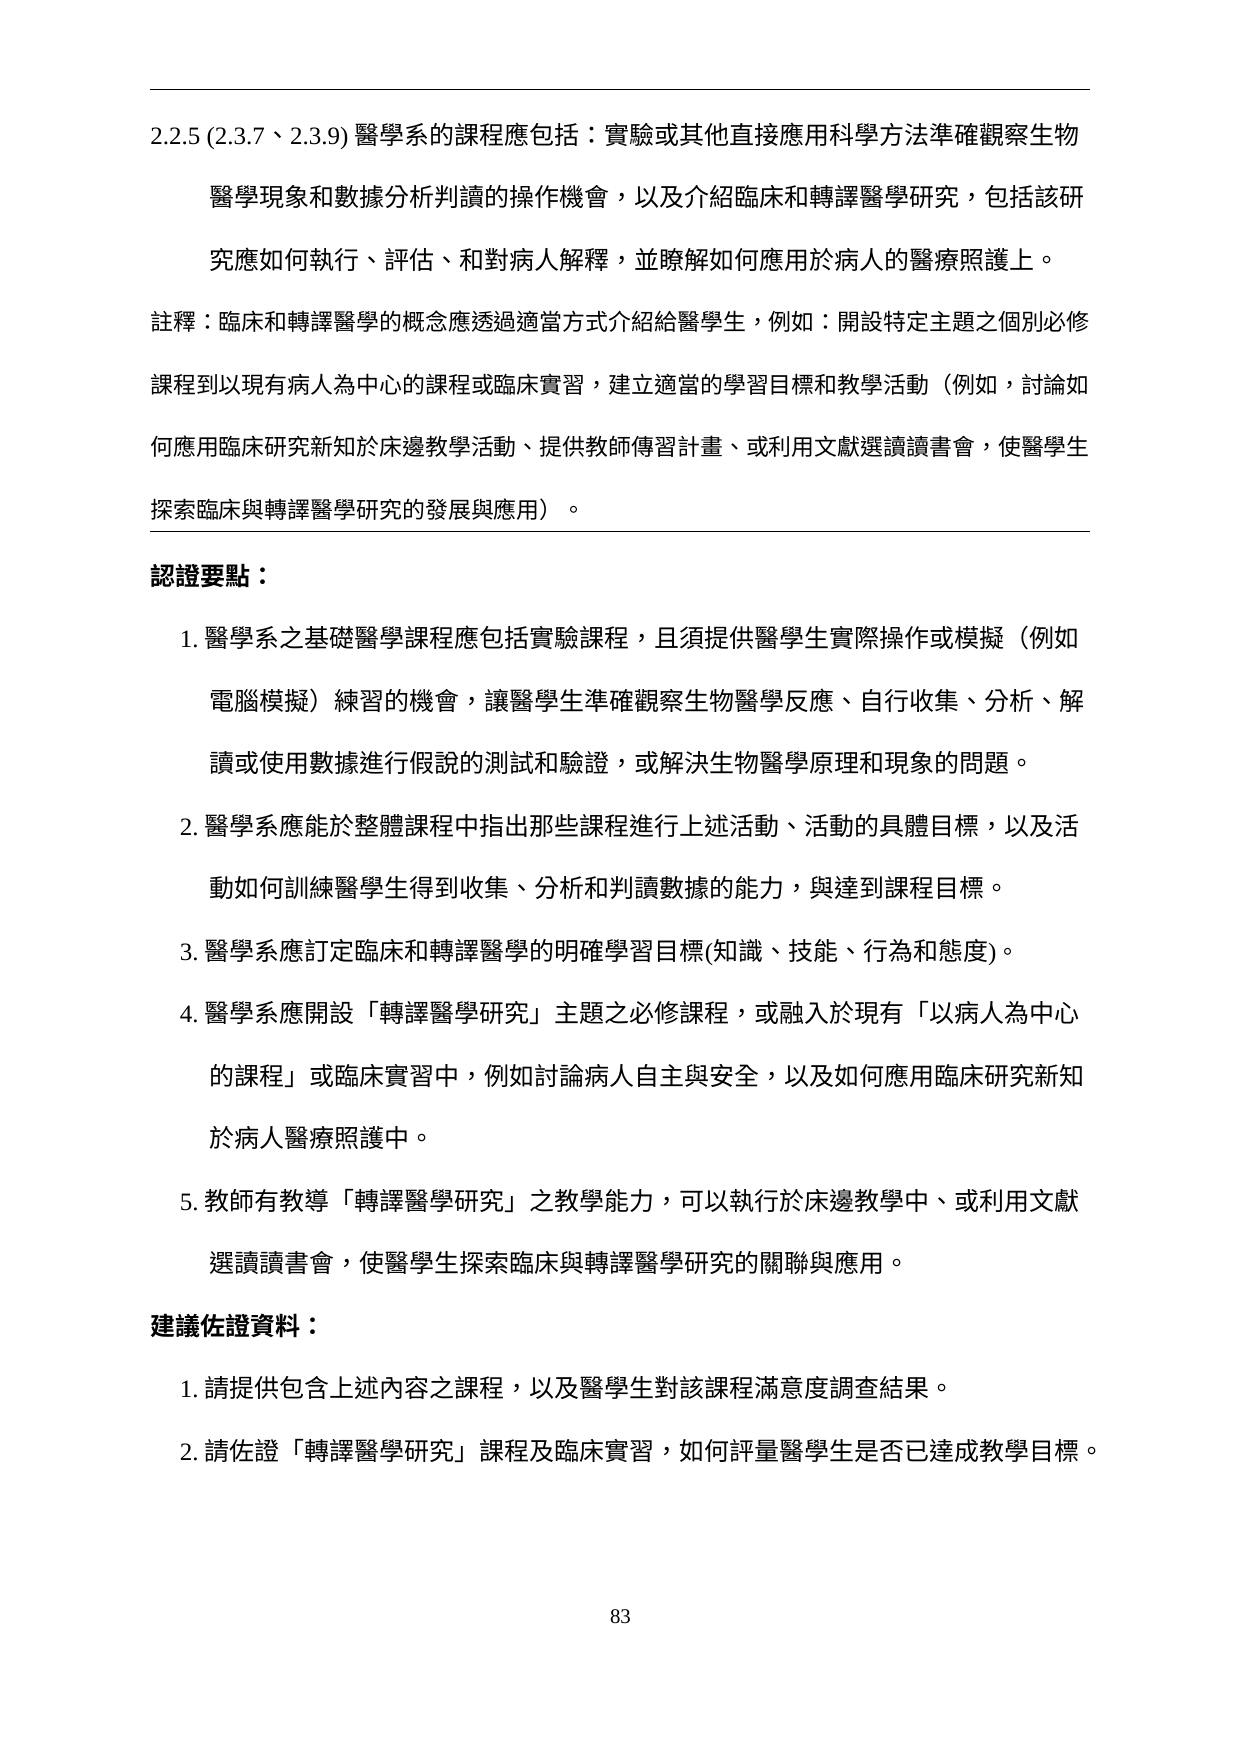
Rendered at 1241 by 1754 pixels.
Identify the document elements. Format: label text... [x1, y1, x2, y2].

text 建議佐證資料： [150, 1282, 1090, 1345]
list 醫學系應能於整體課程中指出那些課程進行上述活動、活動的具體目標，以及活動如何訓練醫學生得到收集、分析和判讀數據的能力，與達到課程目標。 [179, 782, 1090, 907]
list 醫學系之基礎醫學課程應包括實驗課程，且須提供醫學生實際操作或模擬（例如電腦模擬）練習的機會，讓醫學生準確觀察生物醫學反應、自行收集、分析、解讀或使用數據進行假說的測試和驗證，或解決生物醫學原理和現象的問題。 [179, 595, 1090, 782]
list 醫學系應訂定臨床和轉譯醫學的明確學習目標(知識、技能、行為和態度)。 [179, 907, 1090, 970]
list 請佐證「轉譯醫學研究」課程及臨床實習，如何評量醫學生是否已達成教學目標。 [179, 1407, 1090, 1470]
list 教師有教導「轉譯醫學研究」之教學能力，可以執行於床邊教學中、或利用文獻選讀讀書會，使醫學生探索臨床與轉譯醫學研究的關聯與應用。 [179, 1157, 1090, 1282]
text 註釋：臨床和轉譯醫學的概念應透過適當方式介紹給醫學生，例如：開設特定主題之個別必修課程到以現有病人為中心的課程或臨床實習，建立適當的學習目標和教學活動（例如，討論如何應用臨床研究新知於床邊教學活動、提供教師傳習計畫、或利用文獻選讀讀書會，使醫學生探索臨床與轉譯醫學研究的發展與應用）。 [150, 279, 1090, 531]
text 2.2.5 (2.3.7、2.3.9) 醫學系的課程應包括：實驗或其他直接應用科學方法準確觀察生物醫學現象和數據分析判讀的操作機會，以及介紹臨床和轉譯醫學研究，包括該研究應如何執行、評估、和對病人解釋，並瞭解如何應用於病人的醫療照護上。 [150, 90, 1090, 279]
list 請提供包含上述內容之課程，以及醫學生對該課程滿意度調查結果。 [179, 1345, 1090, 1407]
text 認證要點： [150, 532, 1090, 595]
list 醫學系應開設「轉譯醫學研究」主題之必修課程，或融入於現有「以病人為中心的課程」或臨床實習中，例如討論病人自主與安全，以及如何應用臨床研究新知於病人醫療照護中。 [179, 970, 1090, 1157]
